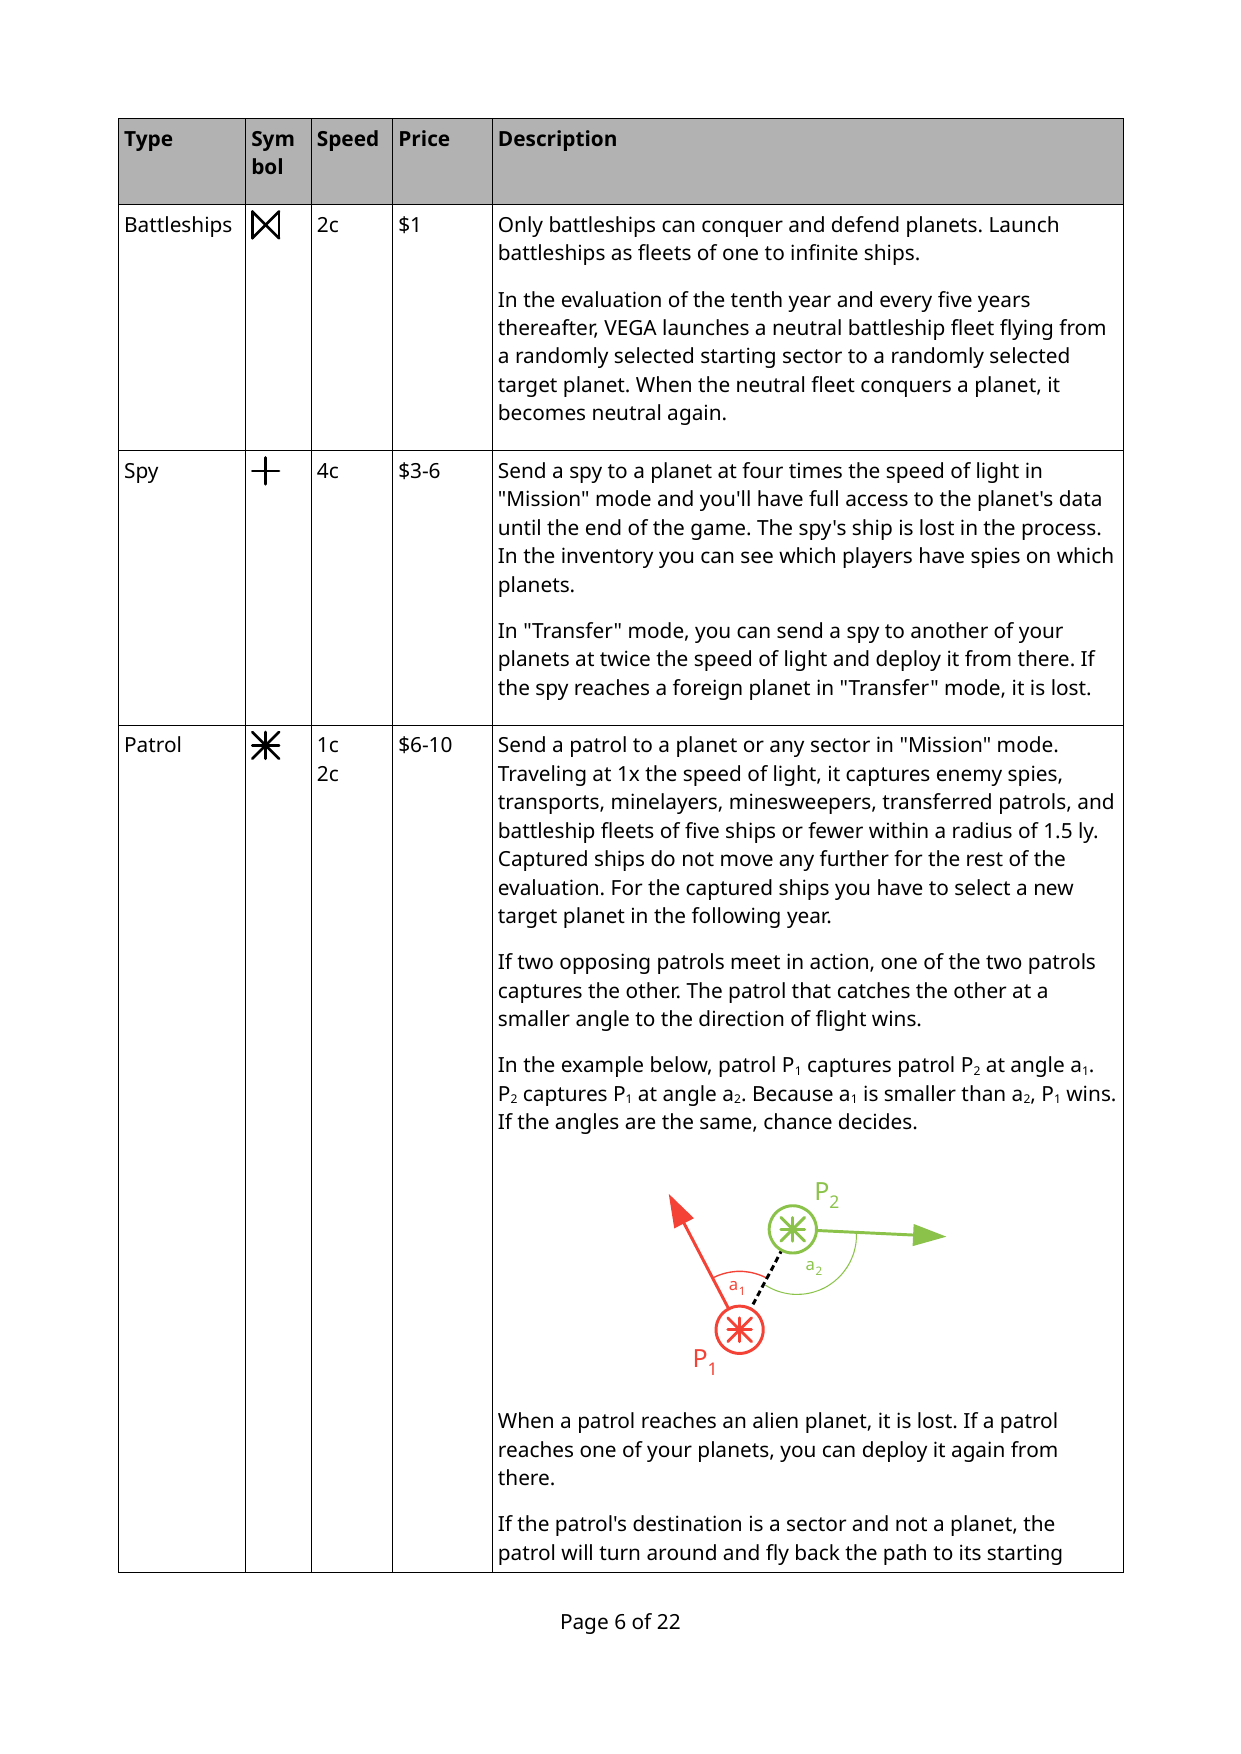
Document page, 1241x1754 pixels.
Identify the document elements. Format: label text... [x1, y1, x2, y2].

table_cell $3-6 [393, 451, 492, 725]
table_cell 1c 2c [312, 726, 392, 1572]
table_cell Spy [119, 451, 245, 725]
table_cell 4c [312, 451, 392, 725]
table_header Description [493, 119, 1123, 204]
table_cell $6-10 [393, 726, 492, 1572]
table_cell [246, 451, 311, 725]
table_header Price [393, 119, 492, 204]
table_cell Send a spy to a planet at four times the speed of light in "Mission" mode and you'll have full access to the planet's data until the end of the game. The spy's ship is lost in the process. In the inventory you can see which players have spies on which planets. In "Transfer" mode, you can send a spy to another of your planets at twice the speed of light and deploy it from there. If the spy reaches a foreign planet in "Transfer" mode, it is lost. [493, 451, 1123, 725]
table_cell 2c [312, 205, 392, 450]
table_cell Battleships [119, 205, 245, 450]
table_header Type [119, 119, 245, 204]
table_header Speed [312, 119, 392, 204]
table_cell [246, 205, 311, 450]
table_cell Only battleships can conquer and defend planets. Launch battleships as fleets of one to infinite ships. In the evaluation of the tenth year and every five years thereafter, VEGA launches a neutral battleship fleet flying from a randomly selected starting sector to a randomly selected target planet. When the neutral fleet conquers a planet, it becomes neutral again. [493, 205, 1123, 450]
table_header Symbol [246, 119, 311, 204]
table_cell Patrol [119, 726, 245, 1572]
table_cell Send a patrol to a planet or any sector in "Mission" mode. Traveling at 1x the speed of light, it captures enemy spies, transports, minelayers, minesweepers, transferred patrols, and battleship fleets of five ships or fewer within a radius of 1.5 ly. Captured ships do not move any further for the rest of the evaluation. For the captured ships you have to select a new target planet in the following year. If two opposing patrols meet in action, one of the two patrols captures the other. The patrol that catches the other at a smaller angle to the direction of flight wins. In the example below, patrol P1 captures patrol P2 at angle a1. P2 captures P1 at angle a2. Because a1 is smaller than a2, P1 wins. If the angles are the same, chance decides. When a patrol reaches an alien planet, it is lost. If a patrol reaches one of your planets, you can deploy it again from there. If the patrol's destination is a sector and not a planet, the patrol will turn around and fly back the path to its starting [493, 726, 1123, 1572]
table_cell $1 [393, 205, 492, 450]
table_cell [246, 726, 311, 1572]
